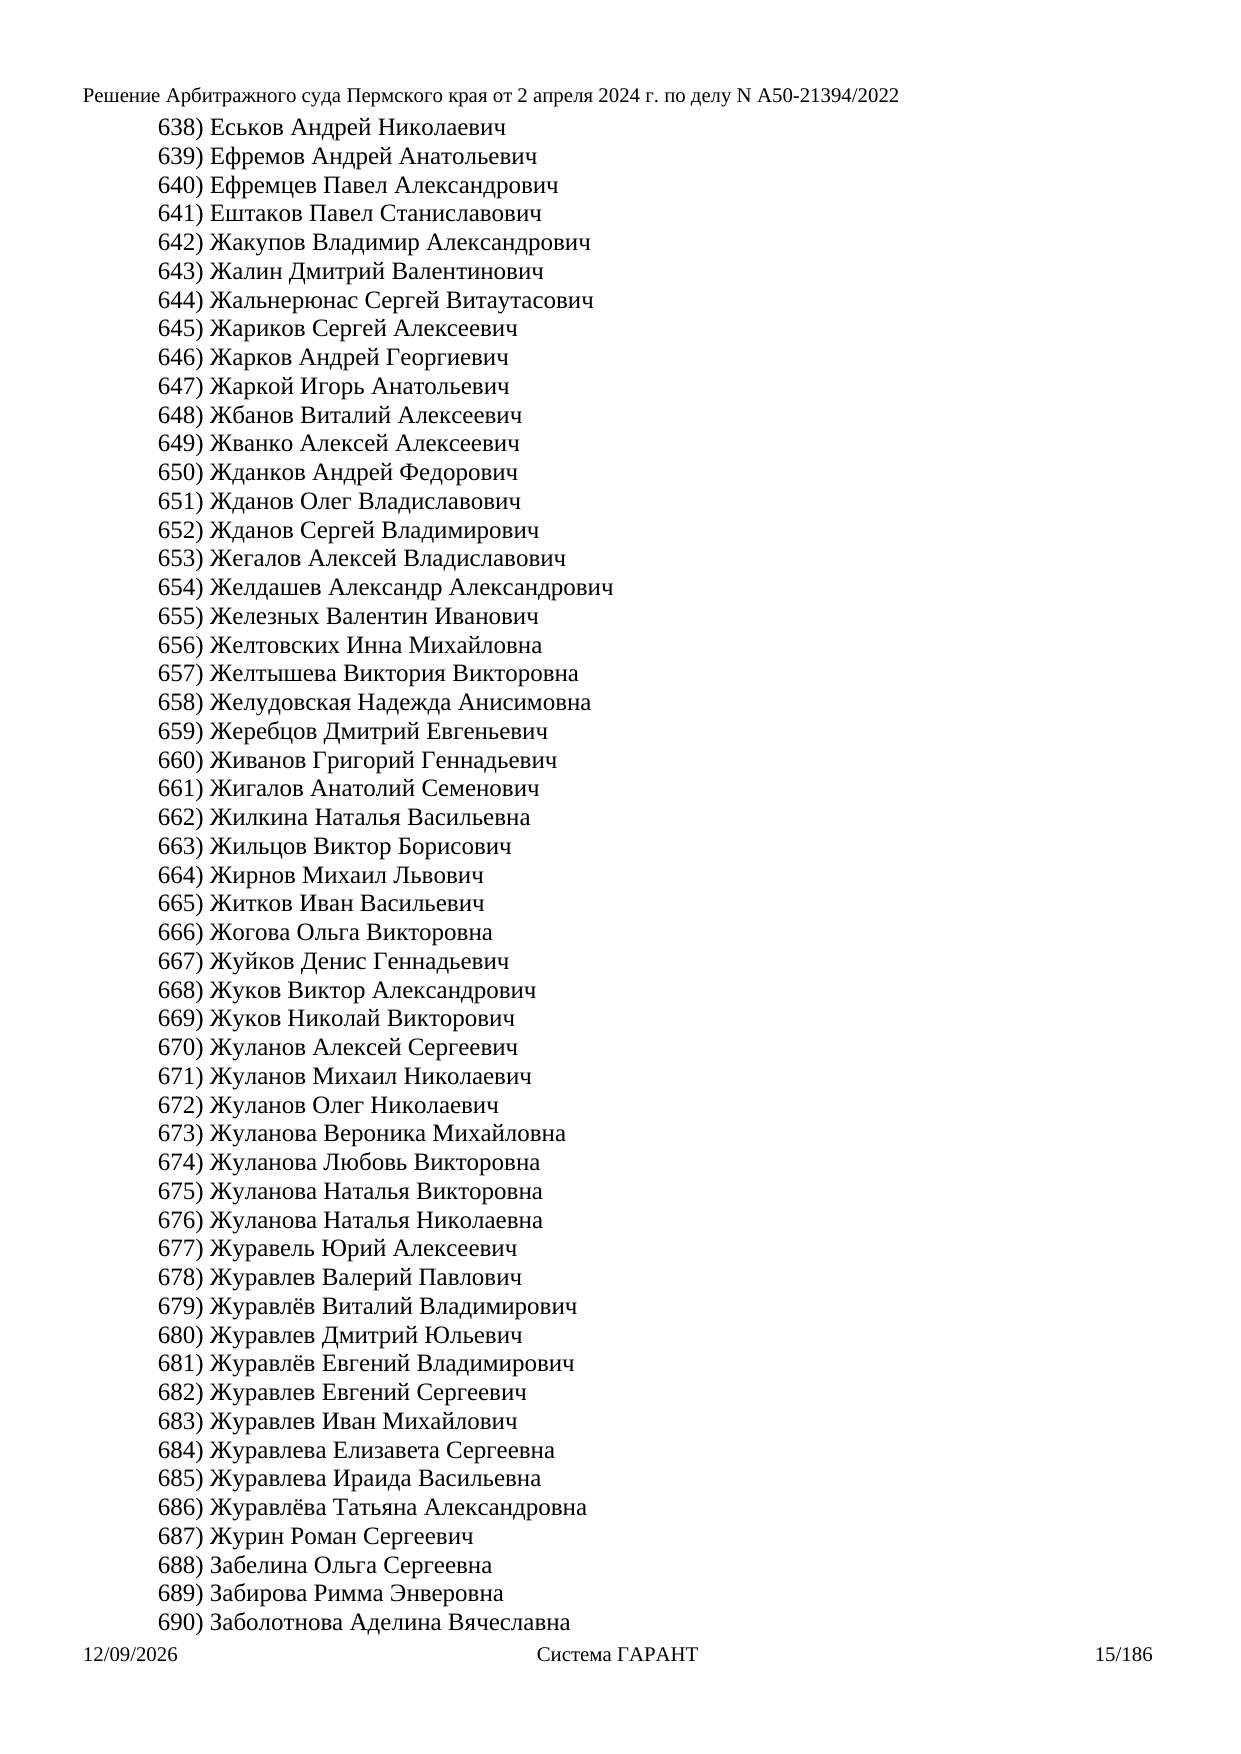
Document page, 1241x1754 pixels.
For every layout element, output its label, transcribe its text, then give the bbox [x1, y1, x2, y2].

text 641) Ештаков Павел Станиславович [83, 198, 1157, 227]
text 668) Жуков Виктор Александрович [83, 975, 1157, 1003]
text 645) Жариков Сергей Алексеевич [83, 313, 1157, 342]
text 643) Жалин Дмитрий Валентинович [83, 256, 1157, 285]
text 679) Журавлёв Виталий Владимирович [83, 1291, 1157, 1320]
text 644) Жальнерюнас Сергей Витаутасович [83, 285, 1157, 313]
text 639) Ефремов Андрей Анатольевич [83, 141, 1157, 170]
text 640) Ефремцев Павел Александрович [83, 170, 1157, 198]
text 659) Жеребцов Дмитрий Евгеньевич [83, 716, 1157, 745]
text 686) Журавлёва Татьяна Александровна [83, 1492, 1157, 1521]
text 651) Жданов Олег Владиславович [83, 486, 1157, 515]
text 649) Жванко Алексей Алексеевич [83, 428, 1157, 457]
text 642) Жакупов Владимир Александрович [83, 227, 1157, 256]
text 683) Журавлев Иван Михайлович [83, 1406, 1157, 1435]
text 690) Заболотнова Аделина Вячеславна [83, 1607, 1157, 1636]
text 673) Жуланова Вероника Михайловна [83, 1118, 1157, 1147]
text 648) Жбанов Виталий Алексеевич [83, 400, 1157, 428]
text 675) Жуланова Наталья Викторовна [83, 1176, 1157, 1205]
text 660) Живанов Григорий Геннадьевич [83, 745, 1157, 773]
text 656) Желтовских Инна Михайловна [83, 630, 1157, 658]
text 646) Жарков Андрей Георгиевич [83, 342, 1157, 371]
text 687) Журин Роман Сергеевич [83, 1521, 1157, 1550]
text 655) Железных Валентин Иванович [83, 601, 1157, 630]
text 662) Жилкина Наталья Васильевна [83, 802, 1157, 831]
text 654) Желдашев Александр Александрович [83, 572, 1157, 601]
text 661) Жигалов Анатолий Семенович [83, 773, 1157, 802]
text 657) Желтышева Виктория Викторовна [83, 658, 1157, 687]
text 688) Забелина Ольга Сергеевна [83, 1550, 1157, 1578]
text 658) Желудовская Надежда Анисимовна [83, 687, 1157, 716]
text 674) Жуланова Любовь Викторовна [83, 1147, 1157, 1176]
text 650) Жданков Андрей Федорович [83, 457, 1157, 486]
text 665) Житков Иван Васильевич [83, 888, 1157, 917]
text 676) Жуланова Наталья Николаевна [83, 1205, 1157, 1233]
text 671) Жуланов Михаил Николаевич [83, 1061, 1157, 1090]
text 681) Журавлёв Евгений Владимирович [83, 1348, 1157, 1377]
text 638) Еськов Андрей Николаевич [83, 112, 1157, 141]
text 653) Жегалов Алексей Владиславович [83, 543, 1157, 572]
text 647) Жаркой Игорь Анатольевич [83, 371, 1157, 400]
text 669) Жуков Николай Викторович [83, 1003, 1157, 1032]
text 678) Журавлев Валерий Павлович [83, 1262, 1157, 1291]
text 680) Журавлев Дмитрий Юльевич [83, 1320, 1157, 1348]
text 663) Жильцов Виктор Борисович [83, 831, 1157, 860]
text 677) Журавель Юрий Алексеевич [83, 1233, 1157, 1262]
text 672) Жуланов Олег Николаевич [83, 1090, 1157, 1118]
text 666) Жогова Ольга Викторовна [83, 917, 1157, 946]
text 670) Жуланов Алексей Сергеевич [83, 1032, 1157, 1061]
text 689) Забирова Римма Энверовна [83, 1578, 1157, 1607]
text 682) Журавлев Евгений Сергеевич [83, 1377, 1157, 1406]
text 684) Журавлева Елизавета Сергеевна [83, 1435, 1157, 1463]
text 667) Жуйков Денис Геннадьевич [83, 946, 1157, 975]
text 685) Журавлева Ираида Васильевна [83, 1463, 1157, 1492]
text 664) Жирнов Михаил Львович [83, 860, 1157, 888]
text 652) Жданов Сергей Владимирович [83, 515, 1157, 543]
